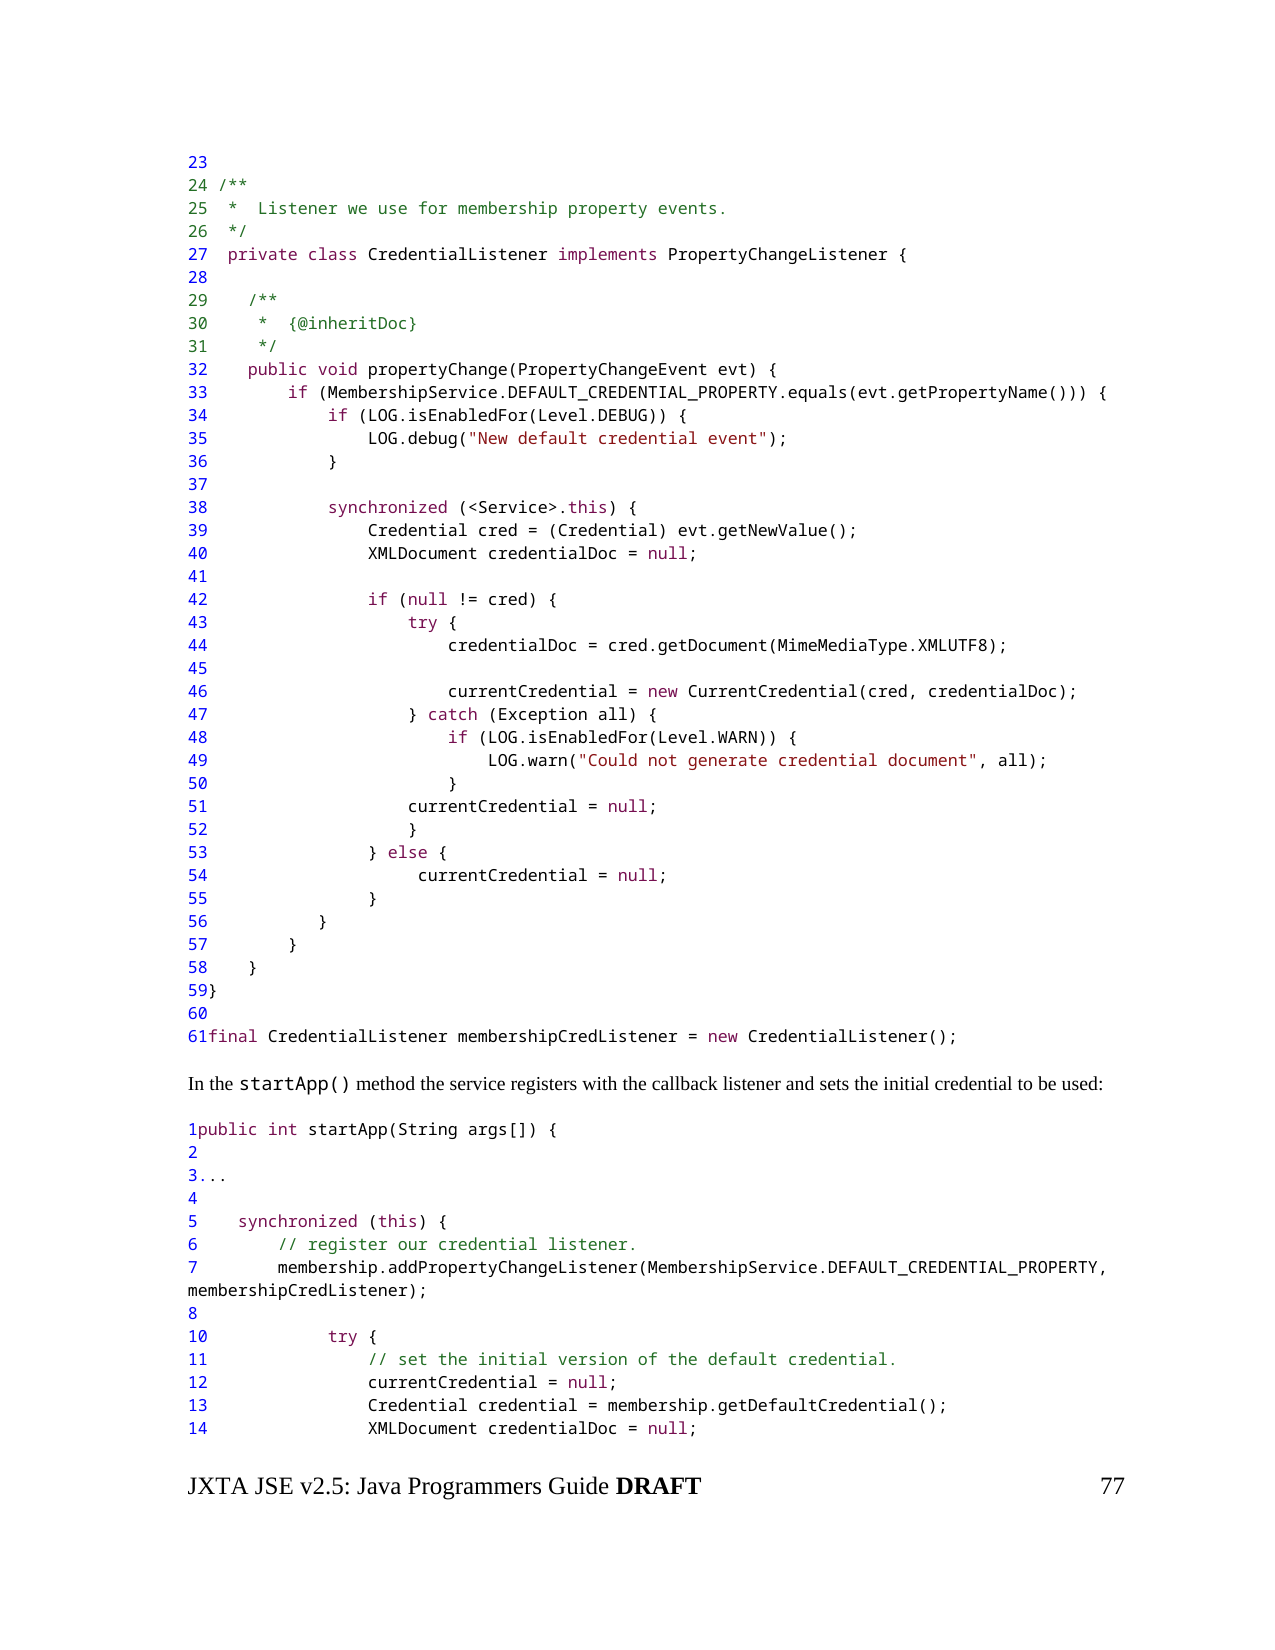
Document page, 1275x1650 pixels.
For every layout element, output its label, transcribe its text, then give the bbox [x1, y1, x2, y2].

text 2 [188, 1140, 1124, 1163]
text 58 } [188, 956, 1124, 979]
text 1public int startApp(String args[]) { [188, 1117, 1124, 1140]
text 40 XMLDocument credentialDoc = null; [188, 541, 1124, 564]
text 5 synchronized (this) { [188, 1209, 1124, 1232]
text 32 public void propertyChange(PropertyChangeEvent evt) { [188, 357, 1124, 380]
text 38 synchronized (<Service>.this) { [188, 495, 1124, 518]
text 29 /** [188, 288, 1124, 311]
text 13 Credential credential = membership.getDefaultCredential(); [188, 1393, 1124, 1416]
text 48 if (LOG.isEnabledFor(Level.WARN)) { [188, 726, 1124, 748]
text 49 LOG.warn("Could not generate credential document", all); [188, 748, 1124, 772]
text 33 if (MembershipService.DEFAULT_CREDENTIAL_PROPERTY.equals(evt.getPropertyName())) { [188, 380, 1263, 403]
text 4 [188, 1186, 1124, 1209]
text 27 private class CredentialListener implements PropertyChangeListener { [188, 242, 1124, 265]
text 41 [188, 564, 1124, 587]
text 44 credentialDoc = cred.getDocument(MimeMediaType.XMLUTF8); [188, 633, 1124, 656]
text 57 } [188, 933, 1124, 956]
text 3... [188, 1163, 1124, 1186]
text 61final CredentialListener membershipCredListener = new CredentialListener(); [188, 1025, 1124, 1048]
text 60 [188, 1002, 1124, 1025]
text 47 } catch (Exception all) { [188, 702, 1124, 726]
text 52 } [188, 818, 1124, 841]
text 10 try { [188, 1324, 1124, 1347]
text 53 } else { [188, 841, 1124, 864]
text 39 Credential cred = (Credential) evt.getNewValue(); [188, 518, 1124, 541]
text 11 // set the initial version of the default credential. [188, 1347, 1124, 1370]
text 50 } [188, 772, 1124, 794]
text 37 [188, 472, 1124, 495]
text 31 */ [188, 334, 1124, 357]
text 51 currentCredential = null; [188, 794, 1124, 818]
text 54 currentCredential = null; [188, 864, 1124, 887]
text 7 membership.addPropertyChangeListener(MembershipService.DEFAULT_CREDENTIAL_PROPERTY, membershipCredListener); [188, 1255, 1236, 1301]
text 46 currentCredential = new CurrentCredential(cred, credentialDoc); [188, 679, 1124, 702]
text 45 [188, 656, 1124, 679]
text 42 if (null != cred) { [188, 587, 1124, 610]
text 56 } [188, 910, 1124, 933]
text 34 if (LOG.isEnabledFor(Level.DEBUG)) { [188, 403, 1124, 426]
text 12 currentCredential = null; [188, 1370, 1124, 1393]
text 36 } [188, 449, 1124, 472]
text 23 [188, 150, 1124, 173]
text 25 * Listener we use for membership property events. [188, 196, 1124, 219]
text 8 [188, 1301, 1124, 1324]
text 59} [188, 979, 1124, 1002]
text 55 } [188, 887, 1124, 910]
text 28 [188, 265, 1124, 288]
text 6 // register our credential listener. [188, 1232, 1124, 1255]
text 14 XMLDocument credentialDoc = null; [188, 1416, 1124, 1439]
text 35 LOG.debug("New default credential event"); [188, 426, 1124, 449]
text 30 * {@inheritDoc} [188, 311, 1124, 334]
text 43 try { [188, 610, 1124, 633]
text 26 */ [188, 219, 1124, 242]
text In the startApp() method the service registers with the callback listener and sets the initial credential to be used: [188, 1071, 1124, 1096]
text 24 /** [188, 173, 1124, 196]
